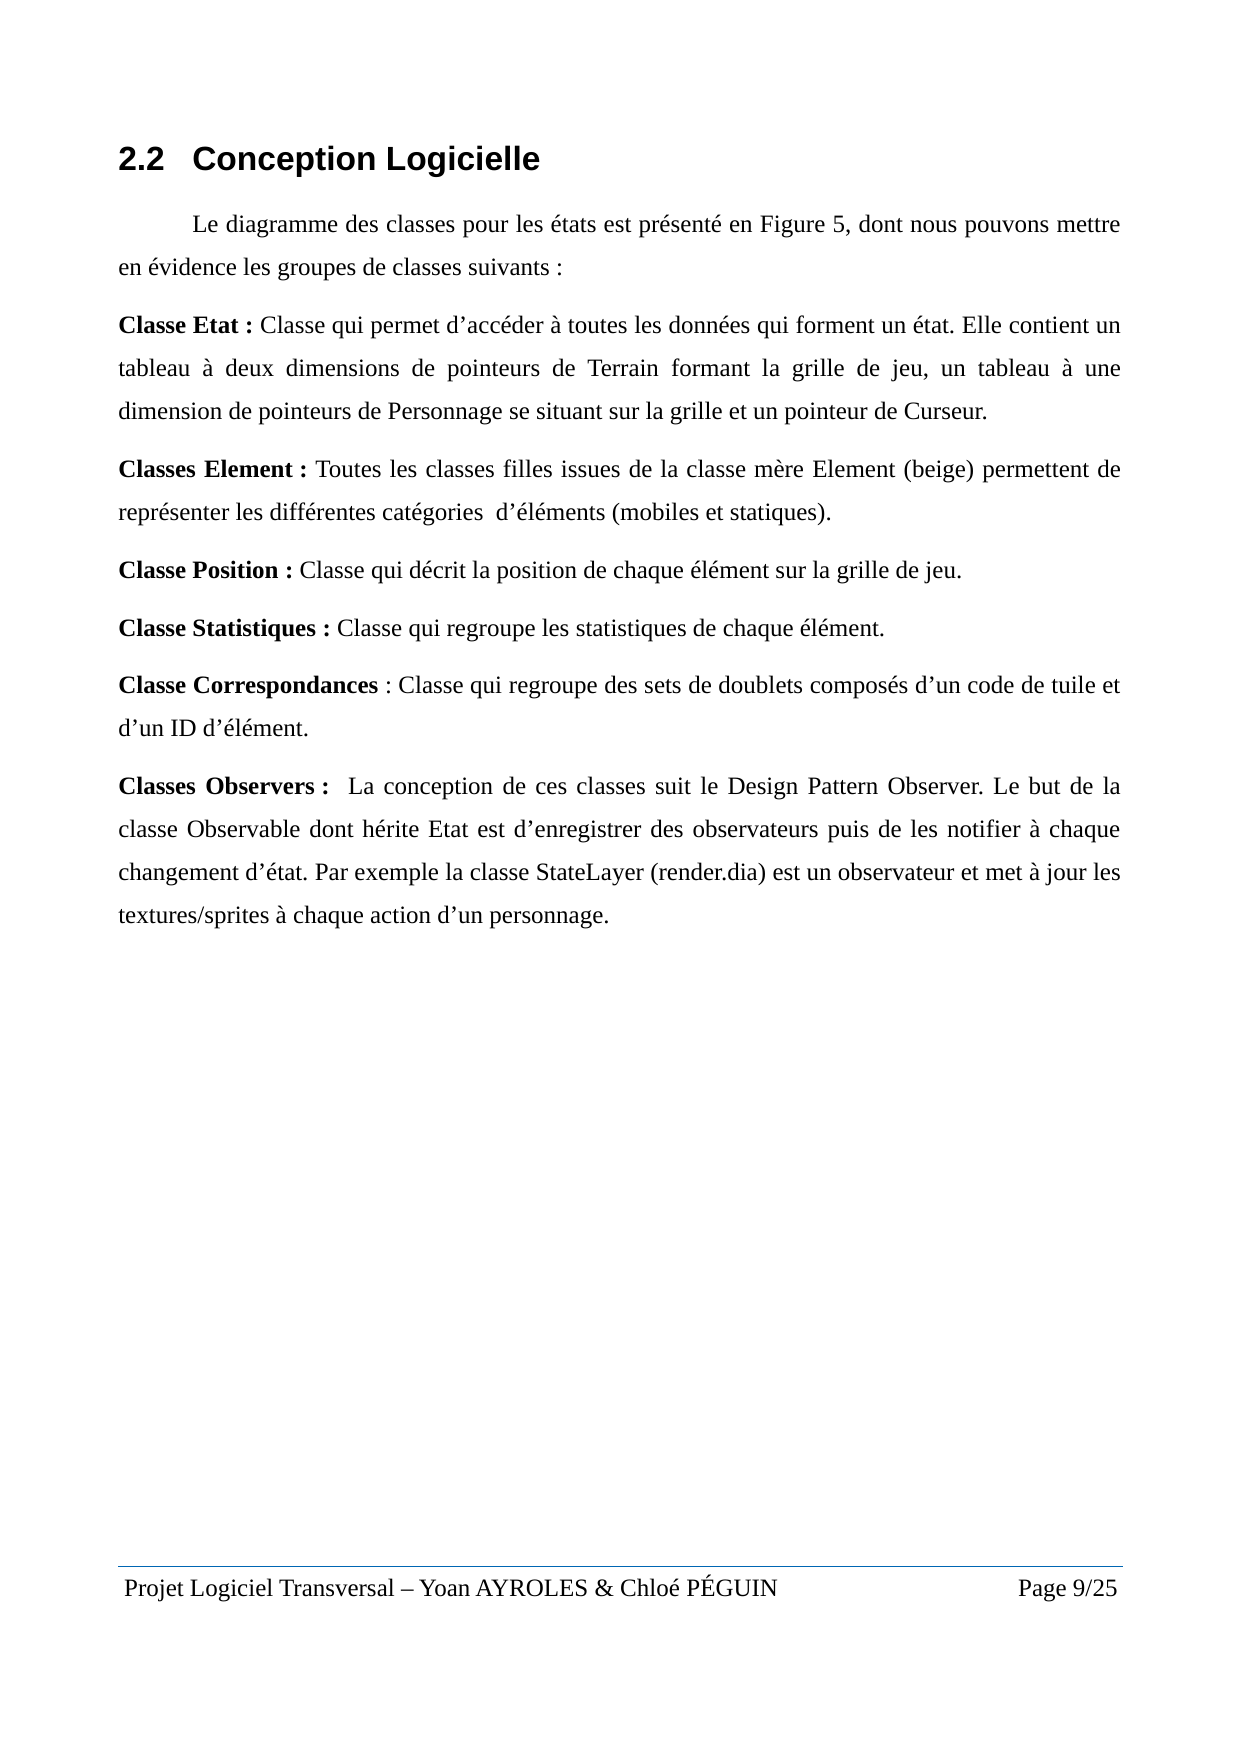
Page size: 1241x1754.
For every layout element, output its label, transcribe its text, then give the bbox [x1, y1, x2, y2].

text Classes Element : Toutes les classes filles issues de la classe mère Element (beige) permettent de représenter les différentes catégories d’éléments (mobiles et statiques). [118, 454, 1122, 526]
text Le diagramme des classes pour les états est présenté en Figure 5, dont nous pouvons mettre en évidence les groupes de classes suivants : [118, 209, 1122, 281]
text Classe Statistiques : Classe qui regroupe les statistiques de chaque élément. [118, 613, 1122, 641]
text Classe Etat : Classe qui permet d’accéder à toutes les données qui forment un état. Elle contient un tableau à deux dimensions de pointeurs de Terrain formant la grille de jeu, un tableau à une dimension de pointeurs de Personnage se situant sur la grille et un pointeur de Curseur. [118, 310, 1122, 425]
text Classe Position : Classe qui décrit la position de chaque élément sur la grille de jeu. [118, 555, 1122, 584]
text Classe Correspondances : Classe qui regroupe des sets de doublets composés d’un code de tuile et d’un ID d’élément. [118, 670, 1122, 742]
text Classes Observers : La conception de ces classes suit le Design Pattern Observer. Le but de la classe Observable dont hérite Etat est d’enregistrer des observateurs puis de les notifier à chaque changement d’état. Par exemple la classe StateLayer (render.dia) est un observateur et met à jour les textures/sprites à chaque action d’un personnage. [118, 771, 1122, 929]
subtitle Conception Logicielle [118, 139, 1122, 178]
